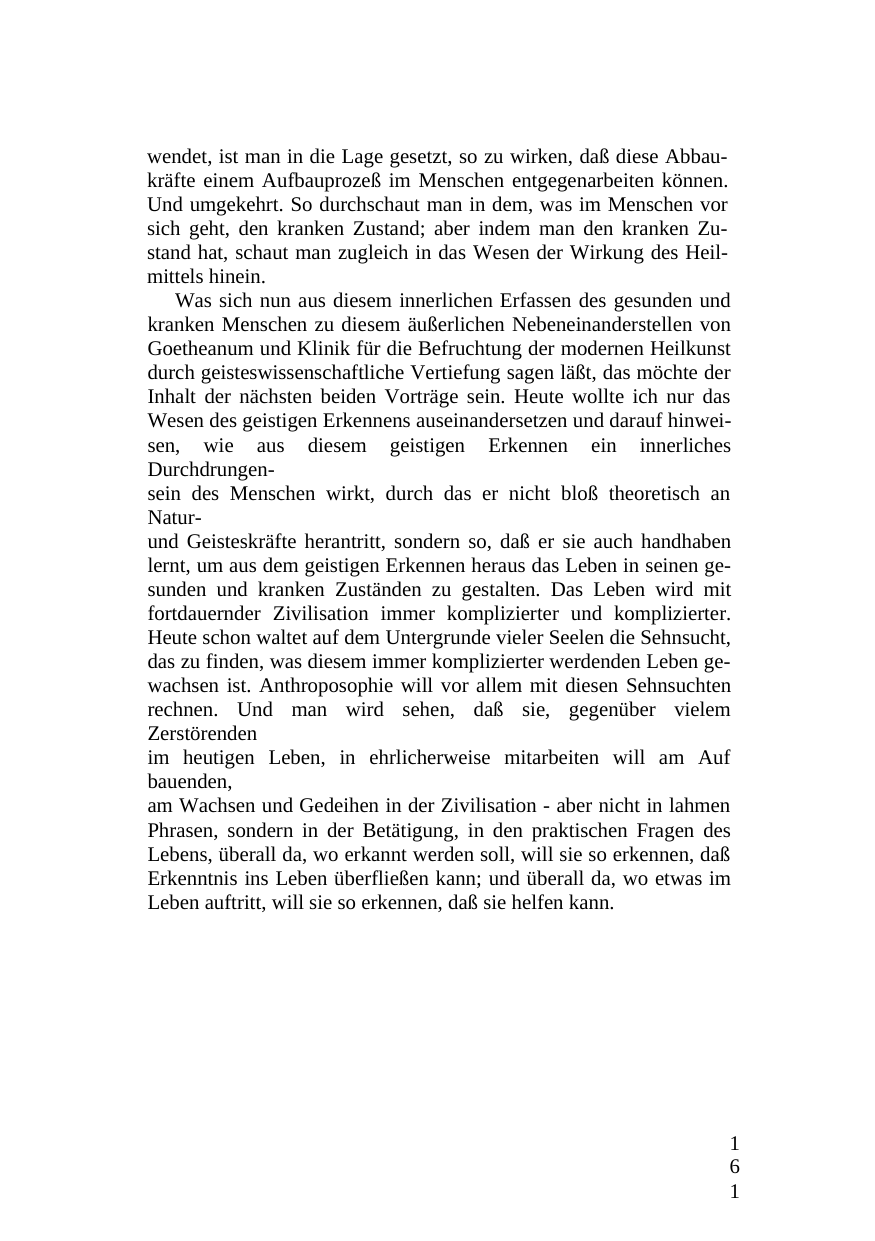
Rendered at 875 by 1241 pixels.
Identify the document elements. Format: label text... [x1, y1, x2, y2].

text wendet, ist man in die Lage gesetzt, so zu wirken, daß diese Abbau- kräfte einem Aufbauprozeß im Menschen entgegenarbeiten können. Und umgekehrt. So durchschaut man in dem, was im Menschen vor sich geht, den kranken Zustand; aber indem man den kranken Zu- stand hat, schaut man zugleich in das Wesen der Wirkung des Heil- mittels hinein. [147, 144, 729, 288]
text 161 [729, 1130, 738, 1203]
text Was sich nun aus diesem innerlichen Erfassen des gesunden und kranken Menschen zu diesem äußerlichen Nebeneinanderstellen von Goetheanum und Klinik für die Befruchtung der modernen Heilkunst durch geisteswissenschaftliche Vertiefung sagen läßt, das möchte der Inhalt der nächsten beiden Vorträge sein. Heute wollte ich nur das Wesen des geistigen Erkennens auseinandersetzen und darauf hinwei- sen, wie aus diesem geistigen Erkennen ein innerliches Durchdrungen- sein des Menschen wirkt, durch das er nicht bloß theoretisch an Natur- und Geisteskräfte herantritt, sondern so, daß er sie auch handhaben lernt, um aus dem geistigen Erkennen heraus das Leben in seinen ge- sunden und kranken Zuständen zu gestalten. Das Leben wird mit fortdauernder Zivilisation immer komplizierter und komplizierter. Heute schon waltet auf dem Untergrunde vieler Seelen die Sehnsucht, das zu finden, was diesem immer komplizierter werdenden Leben ge- wachsen ist. Anthroposophie will vor allem mit diesen Sehnsuchten rechnen. Und man wird sehen, daß sie, gegenüber vielem Zerstörenden im heutigen Leben, in ehrlicherweise mitarbeiten will am Auf bauenden, am Wachsen und Gedeihen in der Zivilisation - aber nicht in lahmen Phrasen, sondern in der Betätigung, in den praktischen Fragen des Lebens, überall da, wo erkannt werden soll, will sie so erkennen, daß Erkenntnis ins Leben überfließen kann; und überall da, wo etwas im Leben auftritt, will sie so erkennen, daß sie helfen kann. [147, 288, 732, 914]
